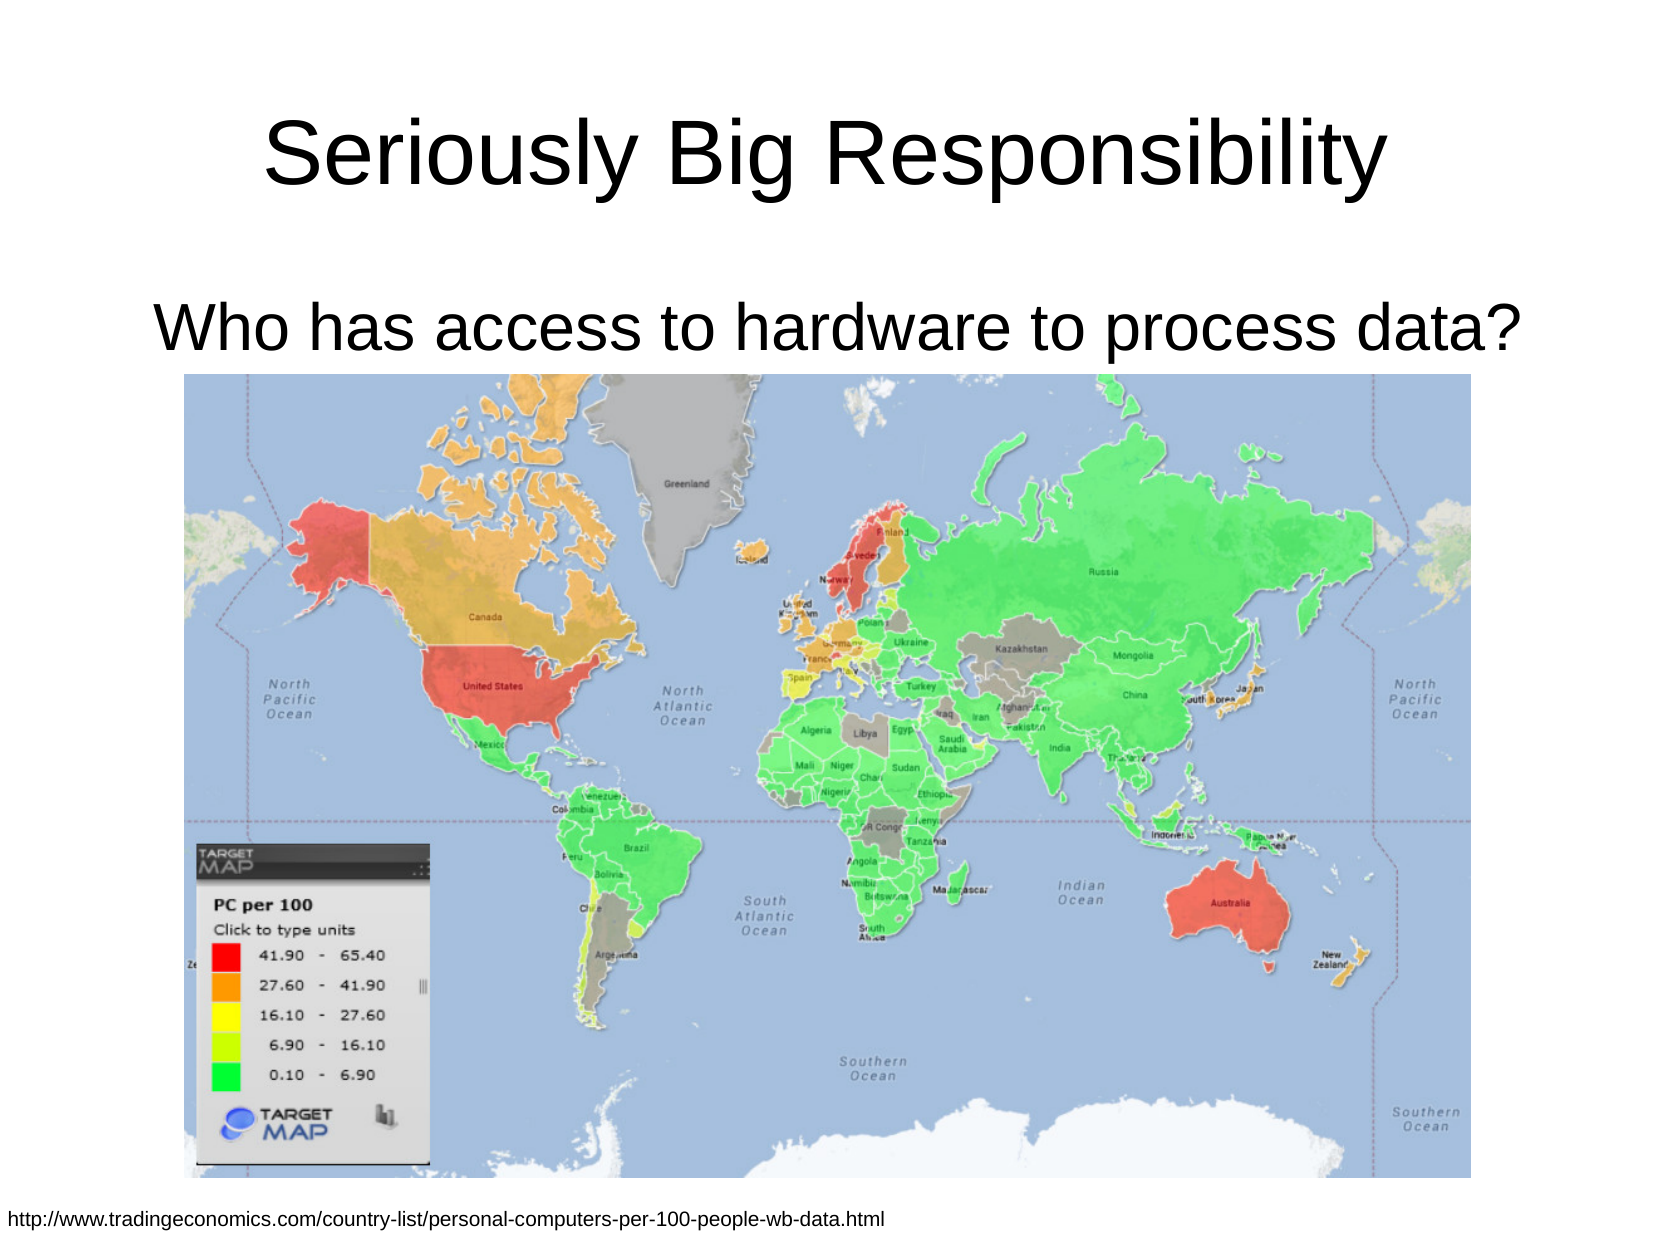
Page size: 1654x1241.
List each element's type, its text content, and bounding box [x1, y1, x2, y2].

title Seriously Big Responsibility [82, 49, 1571, 257]
list Who has access to hardware to process data? [82, 290, 1571, 1010]
picture [184, 374, 1471, 1178]
text_box http://www.tradingeconomics.com/country-list/personal-computers-per-100-people-wb-data.html [0, 1200, 1606, 1241]
